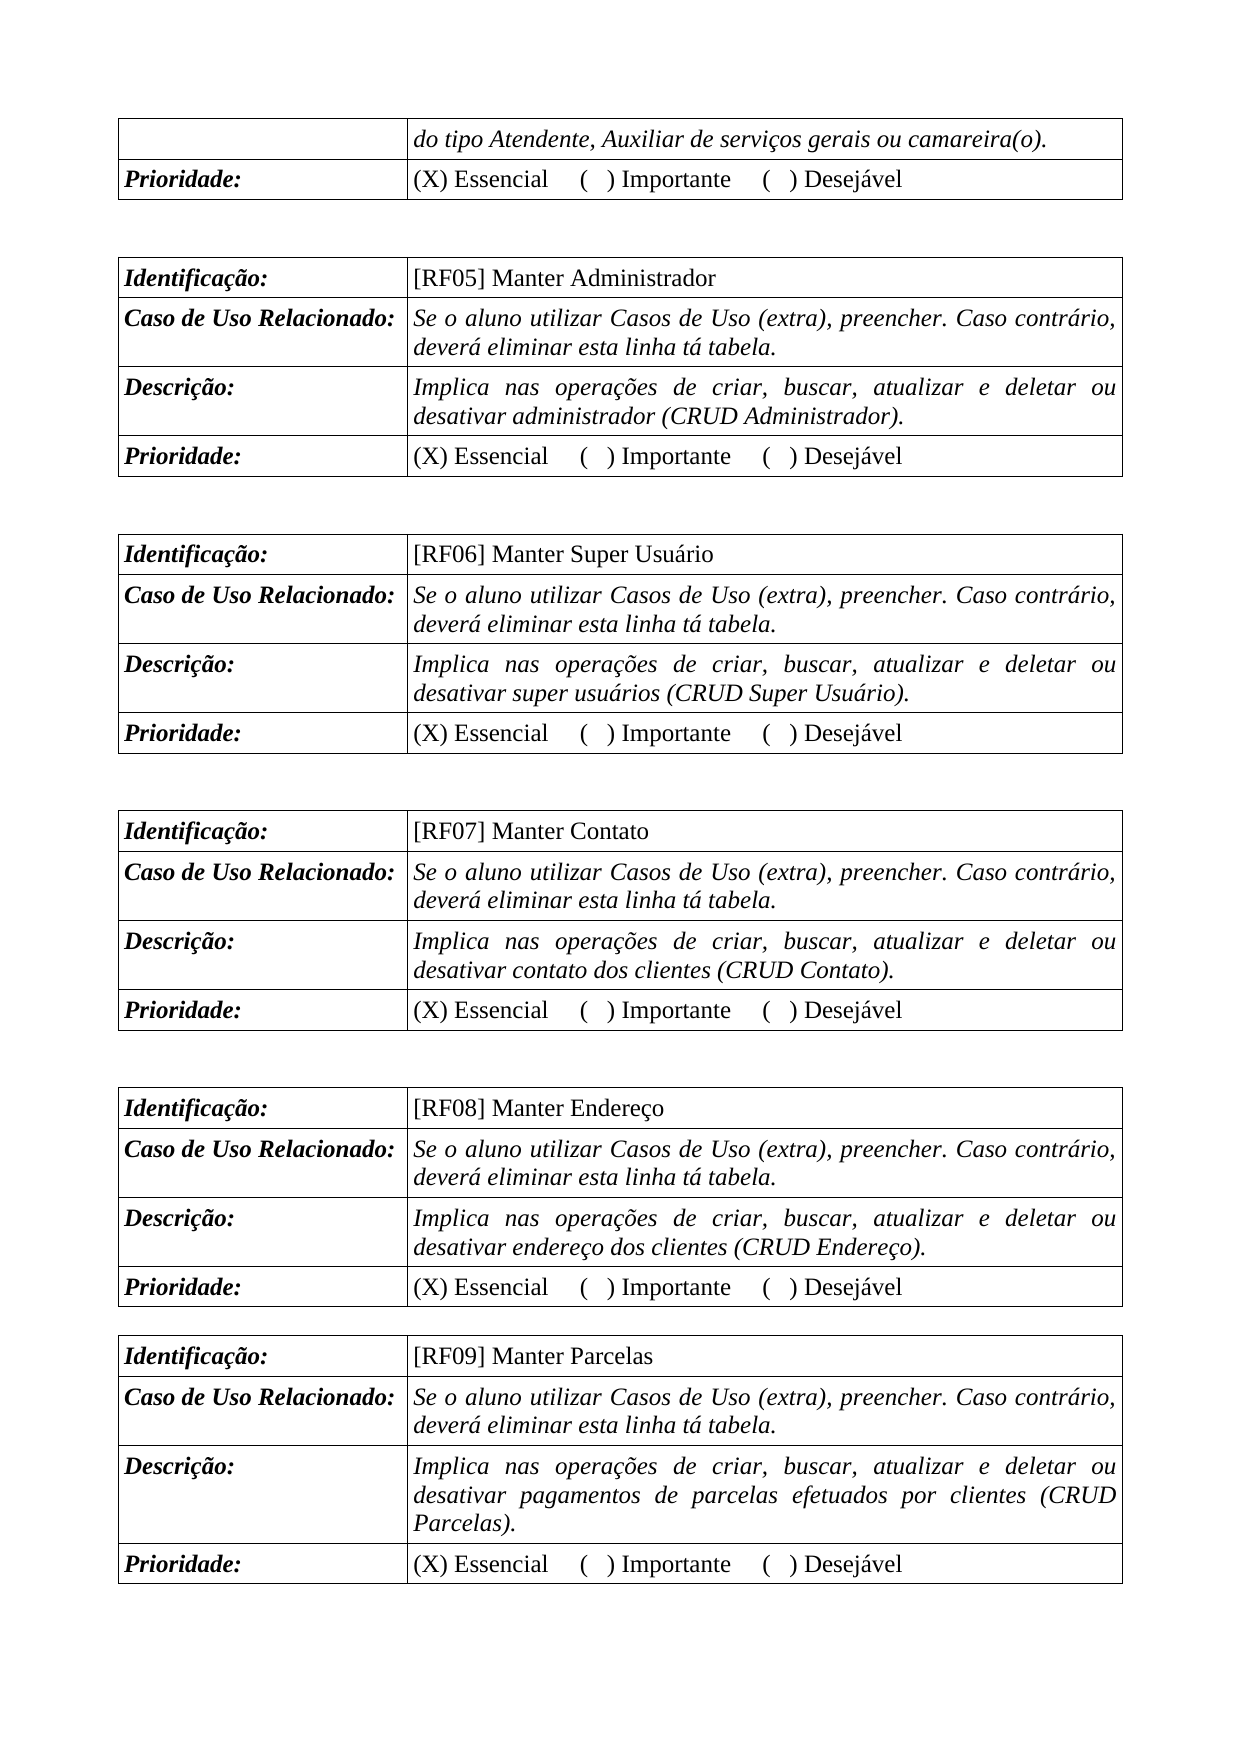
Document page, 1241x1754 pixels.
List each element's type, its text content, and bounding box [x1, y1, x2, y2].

table_cell Prioridade: [119, 160, 407, 199]
table_header [RF05] Manter Administrador [408, 258, 1122, 297]
table_header Identificação: [119, 811, 407, 851]
table_cell Se o aluno utilizar Casos de Uso (extra), preencher. Caso contrário, deverá eliminar esta linha tá tabela. [408, 1129, 1122, 1197]
table_cell Descrição: [119, 1198, 407, 1266]
table_header [RF06] Manter Super Usuário [408, 535, 1122, 574]
table_cell Prioridade: [119, 436, 407, 476]
table_cell Implica nas operações de criar, buscar, atualizar e deletar ou desativar administrador (CRUD Administrador). [408, 367, 1122, 435]
table_header Identificação: [119, 1088, 407, 1128]
table_cell (X) Essencial ( ) Importante ( ) Desejável [408, 990, 1122, 1029]
table_cell do tipo Atendente, Auxiliar de serviços gerais ou camareira(o). [408, 119, 1122, 158]
table_header Identificação: [119, 1336, 407, 1376]
table_cell (X) Essencial ( ) Importante ( ) Desejável [408, 713, 1122, 753]
table_cell (X) Essencial ( ) Importante ( ) Desejável [408, 1267, 1122, 1306]
table_cell Caso de Uso Relacionado: [119, 1129, 407, 1197]
table_cell Implica nas operações de criar, buscar, atualizar e deletar ou desativar contato dos clientes (CRUD Contato). [408, 921, 1122, 989]
table_cell Descrição: [119, 367, 407, 435]
table_header [RF09] Manter Parcelas [408, 1336, 1122, 1376]
table_cell Implica nas operações de criar, buscar, atualizar e deletar ou desativar pagamentos de parcelas efetuados por clientes (CRUD Parcelas). [408, 1446, 1122, 1543]
table_header Identificação: [119, 258, 407, 297]
table_cell Caso de Uso Relacionado: [119, 1377, 407, 1445]
table_cell Caso de Uso Relacionado: [119, 852, 407, 920]
table_cell Caso de Uso Relacionado: [119, 575, 407, 643]
table_cell Prioridade: [119, 1267, 407, 1306]
table_cell (X) Essencial ( ) Importante ( ) Desejável [408, 1544, 1122, 1583]
table_cell Prioridade: [119, 713, 407, 753]
table_cell Implica nas operações de criar, buscar, atualizar e deletar ou desativar super usuários (CRUD Super Usuário). [408, 644, 1122, 712]
table_cell Prioridade: [119, 1544, 407, 1583]
table_header [RF08] Manter Endereço [408, 1088, 1122, 1128]
table_cell (X) Essencial ( ) Importante ( ) Desejável [408, 160, 1122, 199]
table_cell Se o aluno utilizar Casos de Uso (extra), preencher. Caso contrário, deverá eliminar esta linha tá tabela. [408, 852, 1122, 920]
table_cell Se o aluno utilizar Casos de Uso (extra), preencher. Caso contrário, deverá eliminar esta linha tá tabela. [408, 575, 1122, 643]
table_cell Implica nas operações de criar, buscar, atualizar e deletar ou desativar endereço dos clientes (CRUD Endereço). [408, 1198, 1122, 1266]
table_header [RF07] Manter Contato [408, 811, 1122, 851]
table_header Identificação: [119, 535, 407, 574]
table_cell Prioridade: [119, 990, 407, 1029]
table_cell Se o aluno utilizar Casos de Uso (extra), preencher. Caso contrário, deverá eliminar esta linha tá tabela. [408, 1377, 1122, 1445]
table_cell Descrição: [119, 1446, 407, 1543]
table_cell Descrição: [119, 644, 407, 712]
table_cell [119, 119, 407, 158]
table_cell Caso de Uso Relacionado: [119, 298, 407, 366]
table_cell Se o aluno utilizar Casos de Uso (extra), preencher. Caso contrário, deverá eliminar esta linha tá tabela. [408, 298, 1122, 366]
table_cell (X) Essencial ( ) Importante ( ) Desejável [408, 436, 1122, 476]
table_cell Descrição: [119, 921, 407, 989]
